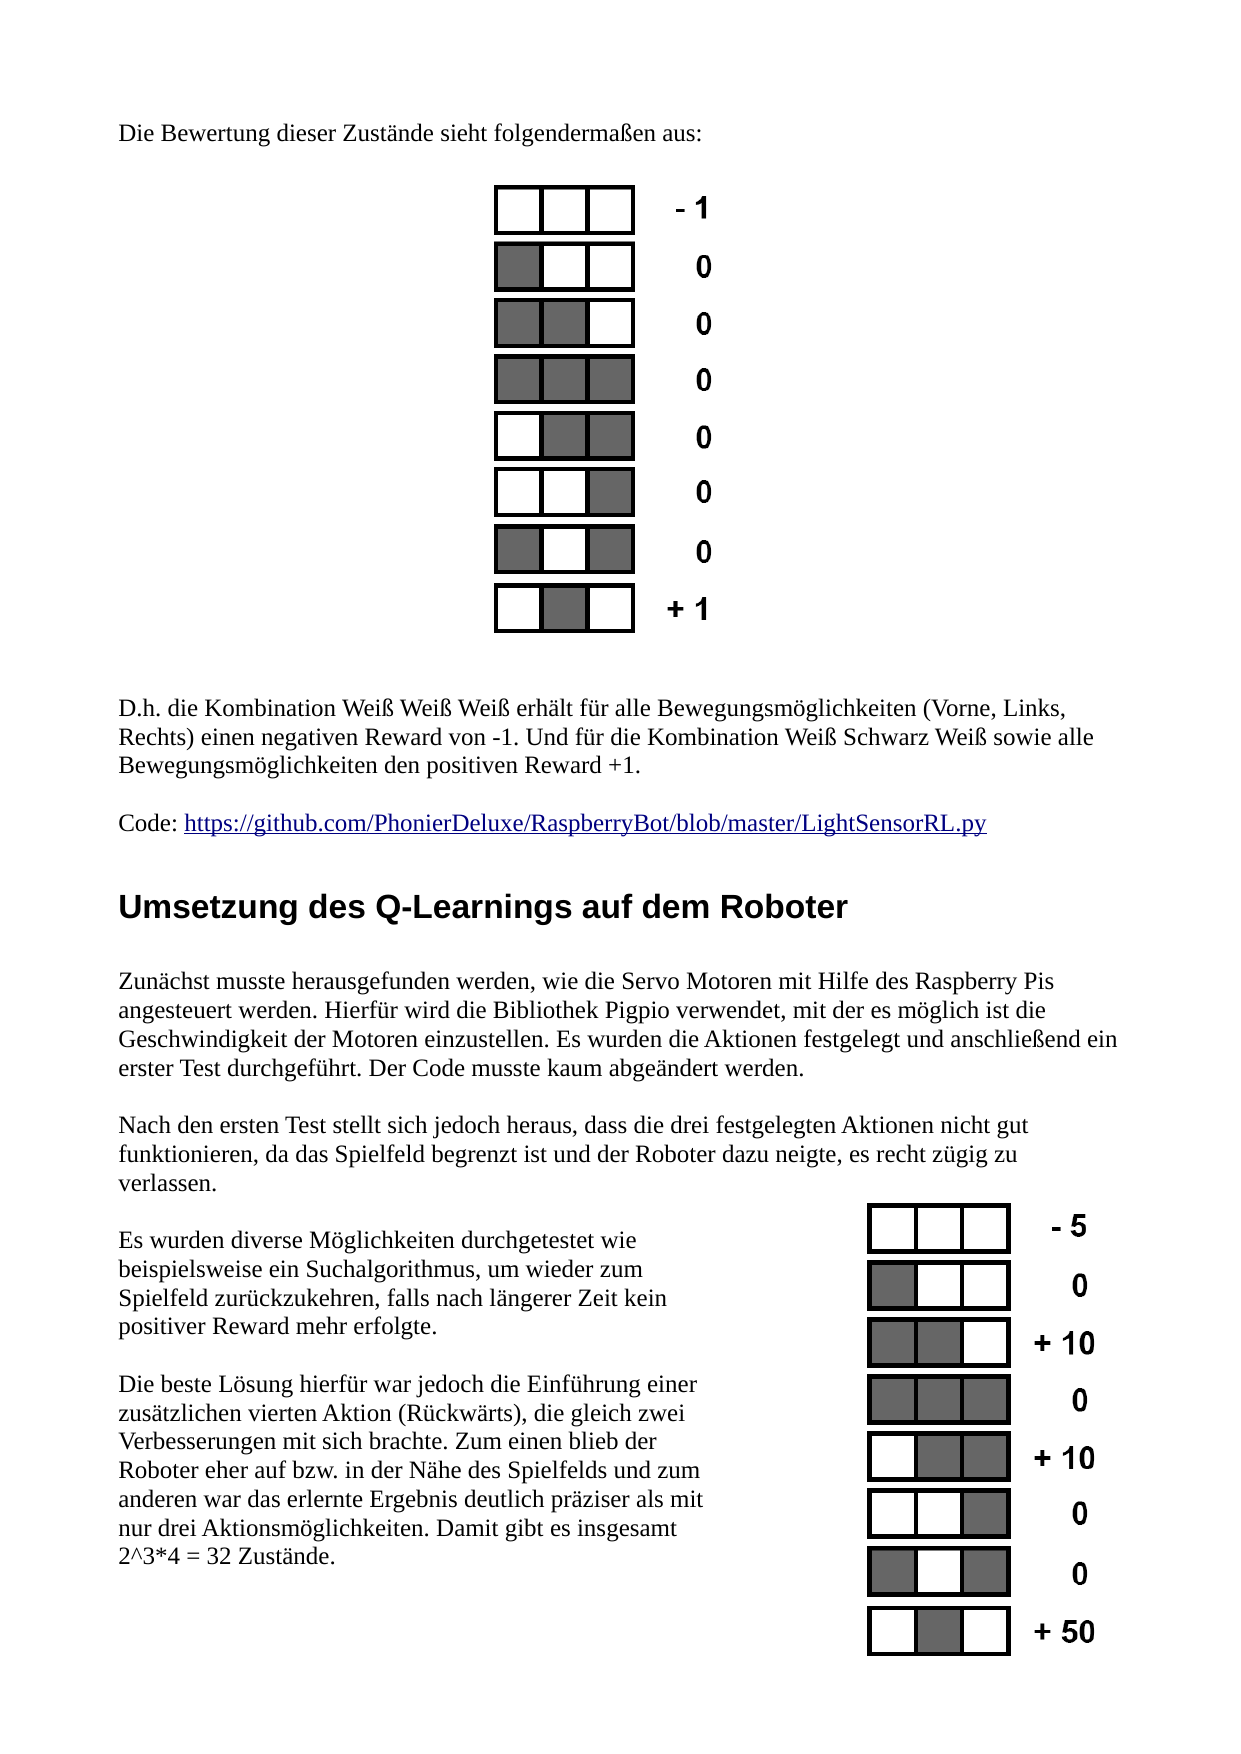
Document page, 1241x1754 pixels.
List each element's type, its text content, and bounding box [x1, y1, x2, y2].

text Nach den ersten Test stellt sich jedoch heraus, dass die drei festgelegten Aktionen nicht gut funktionieren, da das Spielfeld begrenzt ist und der Roboter dazu neigte, es recht zügig zu verlassen. [118, 1110, 1122, 1196]
text Es wurden diverse Möglichkeiten durchgetestet wie beispielsweise ein Suchalgorithmus, um wieder zum Spielfeld zurückzukehren, falls nach längerer Zeit kein positiver Reward mehr erfolgte. [118, 1225, 711, 1340]
text Code: https://github.com/PhonierDeluxe/RaspberryBot/blob/master/LightSensorRL.py [118, 808, 1122, 837]
text Die beste Lösung hierfür war jedoch die Einführung einer zusätzlichen vierten Aktion (Rückwärts), die gleich zwei Verbesserungen mit sich brachte. Zum einen blieb der Roboter eher auf bzw. in der Nähe des Spielfelds und zum anderen war das erlernte Ergebnis deutlich präziser als mit nur drei Aktionsmöglichkeiten. Damit gibt es insgesamt 2^3*4 = 32 Zustände. [118, 1369, 711, 1570]
subtitle Umsetzung des Q-Learnings auf dem Roboter [118, 886, 1122, 925]
picture [339, 182, 790, 633]
text Zunächst musste herausgefunden werden, wie die Servo Motoren mit Hilfe des Raspberry Pis angesteuert werden. Hierfür wird die Bibliothek Pigpio verwendet, mit der es möglich ist die Geschwindigkeit der Motoren einzustellen. Es wurden die Aktionen festgelegt und anschließend ein erster Test durchgeführt. Der Code musste kaum abgeändert werden. [118, 966, 1122, 1081]
text D.h. die Kombination Weiß Weiß Weiß erhält für alle Bewegungsmöglichkeiten (Vorne, Links, Rechts) einen negativen Reward von -1. Und für die Kombination Weiß Schwarz Weiß sowie alle Bewegungsmöglichkeiten den positiven Reward +1. [118, 693, 1122, 779]
picture [711, 1200, 1167, 1656]
text Die Bewertung dieser Zustände sieht folgendermaßen aus: [118, 118, 1122, 147]
